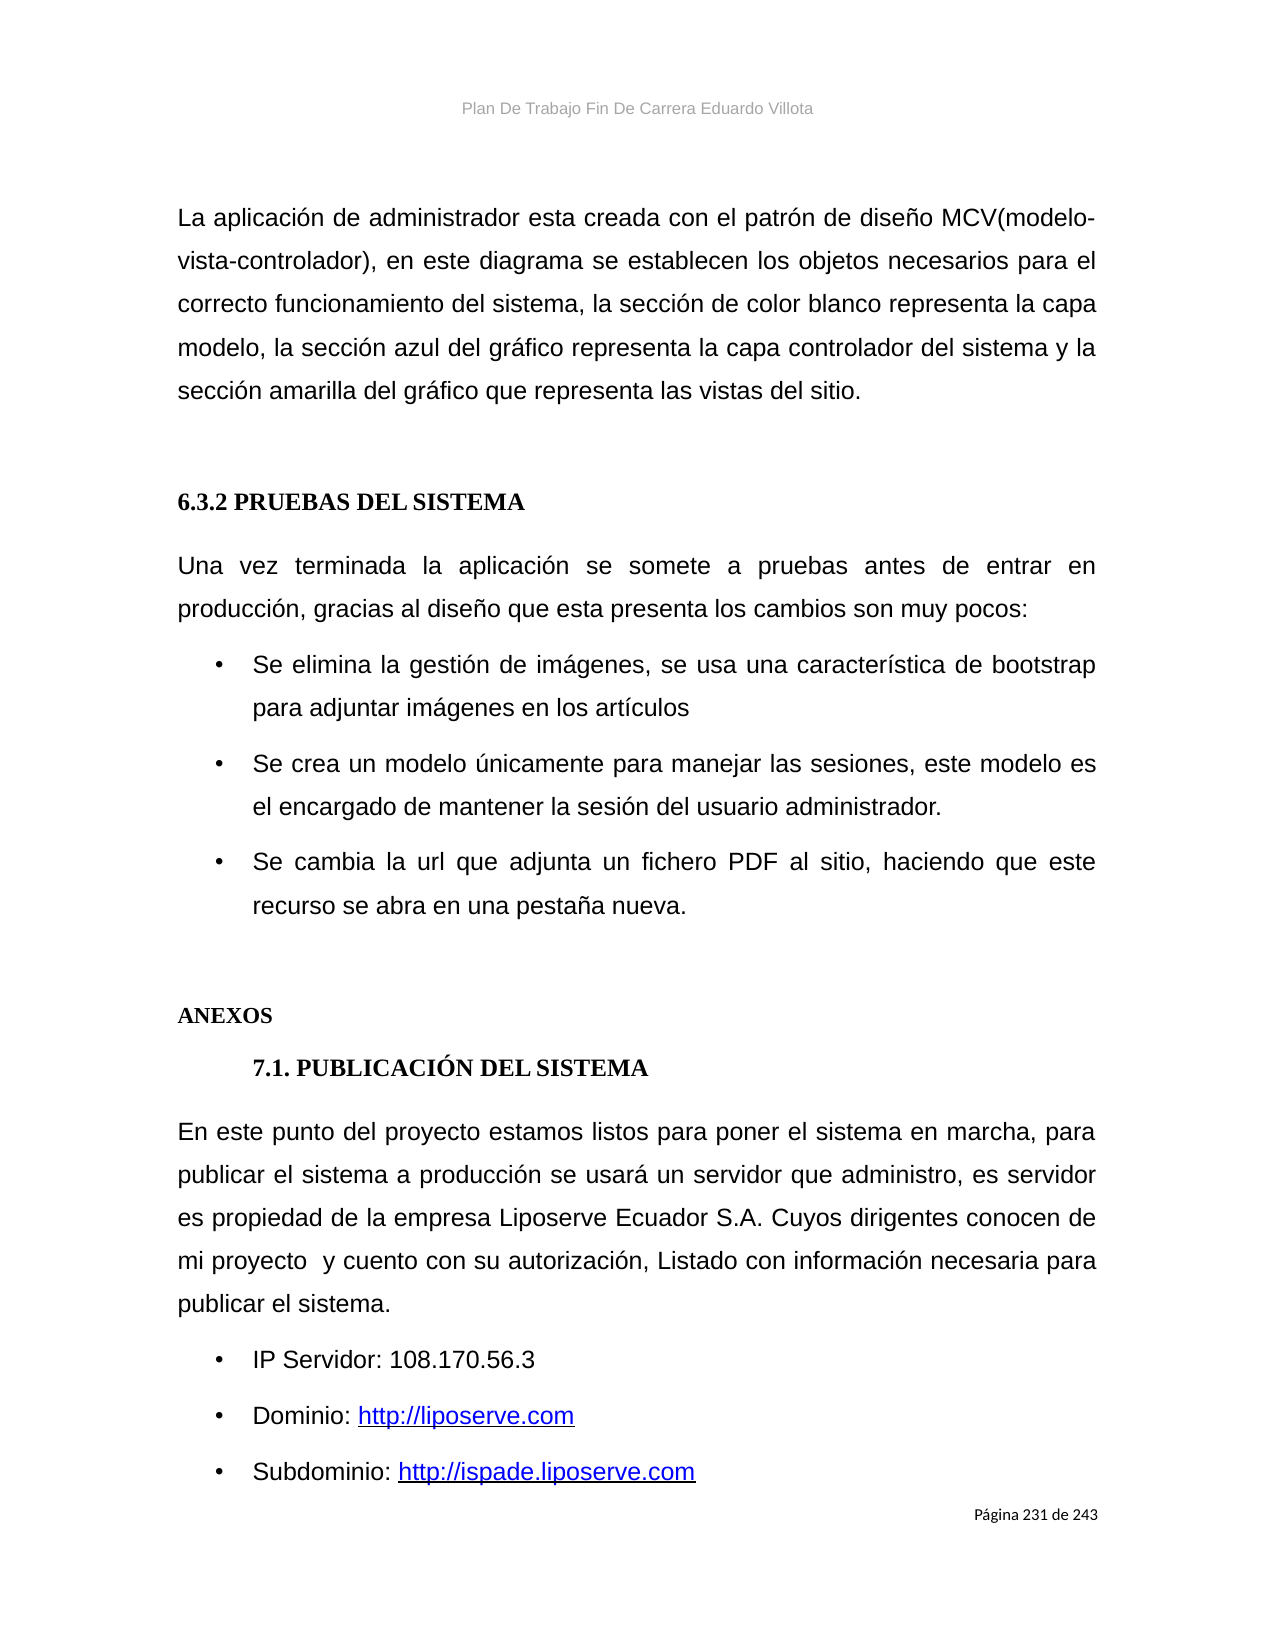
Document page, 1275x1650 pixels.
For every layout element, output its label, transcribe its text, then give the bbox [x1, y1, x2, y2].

text Una vez terminada la aplicación se somete a pruebas antes de entrar en producción, gracias al diseño que esta presenta los cambios son muy pocos: [177, 551, 1098, 623]
text 6.3.2 PRUEBAS DEL SISTEMA [177, 487, 1098, 516]
list Subdominio: http://ispade.liposerve.com [215, 1456, 1098, 1485]
text ANEXOS [177, 1002, 1098, 1028]
list IP Servidor: 108.170.56.3 [215, 1345, 1098, 1374]
text 7.1. PUBLICACIÓN DEL SISTEMA [177, 1053, 1098, 1082]
list Dominio: http://liposerve.com [215, 1401, 1098, 1429]
text En este punto del proyecto estamos listos para poner el sistema en marcha, para publicar el sistema a producción se usará un servidor que administro, es servidor es propiedad de la empresa Liposerve Ecuador S.A. Cuyos dirigentes conocen de mi proyecto y cuento con su autorización, Listado con información necesaria para publicar el sistema. [177, 1117, 1098, 1318]
list Se elimina la gestión de imágenes, se usa una característica de bootstrap para adjuntar imágenes en los artículos [215, 650, 1098, 722]
list Se crea un modelo únicamente para manejar las sesiones, este modelo es el encargado de mantener la sesión del usuario administrador. [215, 748, 1098, 821]
text La aplicación de administrador esta creada con el patrón de diseño MCV(modelo-vista-controlador), en este diagrama se establecen los objetos necesarios para el correcto funcionamiento del sistema, la sección de color blanco representa la capa modelo, la sección azul del gráfico representa la capa controlador del sistema y la sección amarilla del gráfico que representa las vistas del sitio. [177, 203, 1098, 404]
list Se cambia la url que adjunta un fichero PDF al sitio, haciendo que este recurso se abra en una pestaña nueva. [215, 847, 1098, 919]
